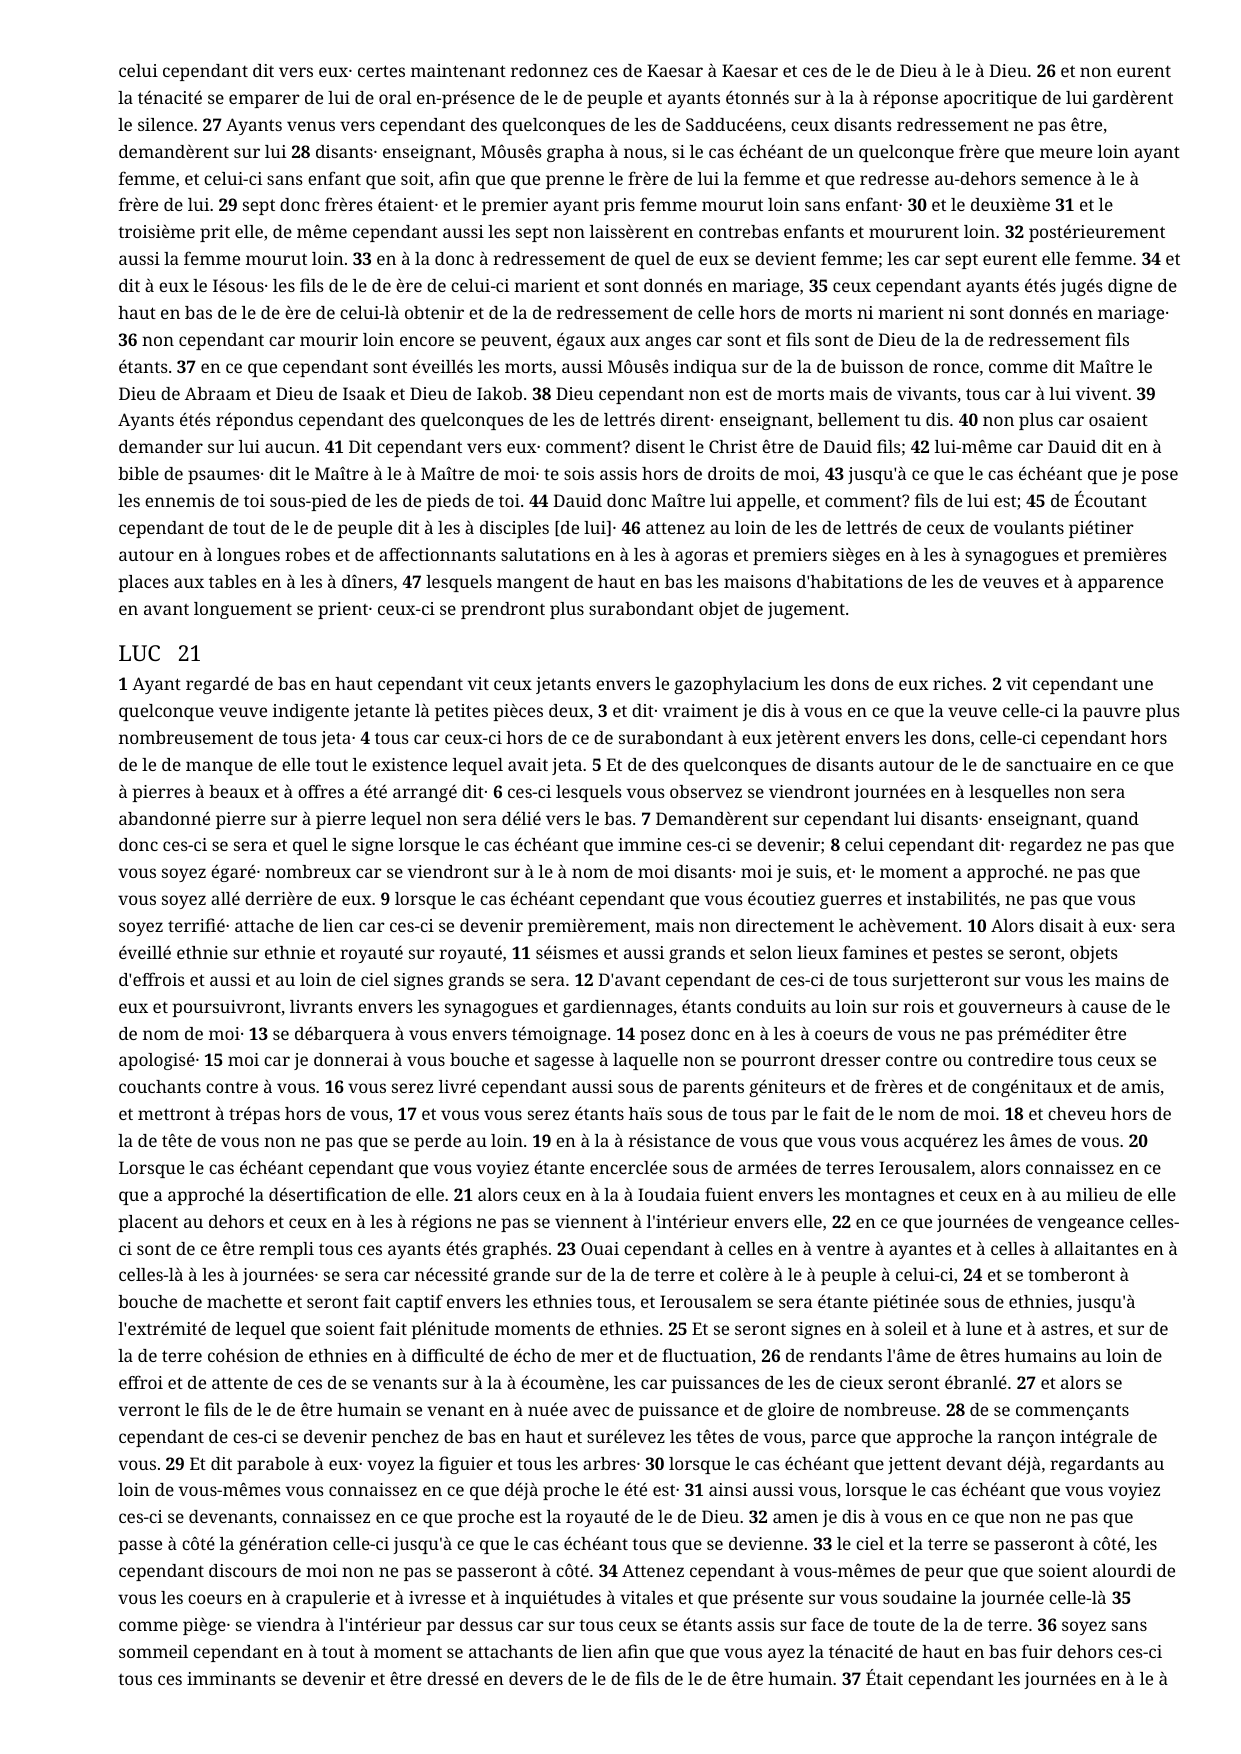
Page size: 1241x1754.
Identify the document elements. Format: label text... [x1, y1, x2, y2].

text 1 Ayant regardé de bas en haut cependant vit ceux jetants envers le gazophylacium les dons de eux riches. 2 vit cependant une quelconque veuve indigente jetante là petites pièces deux, 3 et dit· vraiment je dis à vous en ce que la veuve celle-ci la pauvre plus nombreusement de tous jeta· 4 tous car ceux-ci hors de ce de surabondant à eux jetèrent envers les dons, celle-ci cependant hors de le de manque de elle tout le existence lequel avait jeta. 5 Et de des quelconques de disants autour de le de sanctuaire en ce que à pierres à beaux et à offres a été arrangé dit· 6 ces-ci lesquels vous observez se viendront journées en à lesquelles non sera abandonné pierre sur à pierre lequel non sera délié vers le bas. 7 Demandèrent sur cependant lui disants· enseignant, quand donc ces-ci se sera et quel le signe lorsque le cas échéant que immine ces-ci se devenir; 8 celui cependant dit· regardez ne pas que vous soyez égaré· nombreux car se viendront sur à le à nom de moi disants· moi je suis, et· le moment a approché. ne pas que vous soyez allé derrière de eux. 9 lorsque le cas échéant cependant que vous écoutiez guerres et instabilités, ne pas que vous soyez terrifié· attache de lien car ces-ci se devenir premièrement, mais non directement le achèvement. 10 Alors disait à eux· sera éveillé ethnie sur ethnie et royauté sur royauté, 11 séismes et aussi grands et selon lieux famines et pestes se seront, objets d'effrois et aussi et au loin de ciel signes grands se sera. 12 D'avant cependant de ces-ci de tous surjetteront sur vous les mains de eux et poursuivront, livrants envers les synagogues et gardiennages, étants conduits au loin sur rois et gouverneurs à cause de le de nom de moi· 13 se débarquera à vous envers témoignage. 14 posez donc en à les à coeurs de vous ne pas préméditer être apologisé· 15 moi car je donnerai à vous bouche et sagesse à laquelle non se pourront dresser contre ou contredire tous ceux se couchants contre à vous. 16 vous serez livré cependant aussi sous de parents géniteurs et de frères et de congénitaux et de amis, et mettront à trépas hors de vous, 17 et vous vous serez étants haïs sous de tous par le fait de le nom de moi. 18 et cheveu hors de la de tête de vous non ne pas que se perde au loin. 19 en à la à résistance de vous que vous vous acquérez les âmes de vous. 20 Lorsque le cas échéant cependant que vous voyiez étante encerclée sous de armées de terres Ierousalem, alors connaissez en ce que a approché la désertification de elle. 21 alors ceux en à la à Ioudaia fuient envers les montagnes et ceux en à au milieu de elle placent au dehors et ceux en à les à régions ne pas se viennent à l'intérieur envers elle, 22 en ce que journées de vengeance celles-ci sont de ce être rempli tous ces ayants étés graphés. 23 Ouai cependant à celles en à ventre à ayantes et à celles à allaitantes en à celles-là à les à journées· se sera car nécessité grande sur de la de terre et colère à le à peuple à celui-ci, 24 et se tomberont à bouche de machette et seront fait captif envers les ethnies tous, et Ierousalem se sera étante piétinée sous de ethnies, jusqu'à l'extrémité de lequel que soient fait plénitude moments de ethnies. 25 Et se seront signes en à soleil et à lune et à astres, et sur de la de terre cohésion de ethnies en à difficulté de écho de mer et de fluctuation, 26 de rendants l'âme de êtres humains au loin de effroi et de attente de ces de se venants sur à la à écoumène, les car puissances de les de cieux seront ébranlé. 27 et alors se verront le fils de le de être humain se venant en à nuée avec de puissance et de gloire de nombreuse. 28 de se commençants cependant de ces-ci se devenir penchez de bas en haut et surélevez les têtes de vous, parce que approche la rançon intégrale de vous. 29 Et dit parabole à eux· voyez la figuier et tous les arbres· 30 lorsque le cas échéant que jettent devant déjà, regardants au loin de vous-mêmes vous connaissez en ce que déjà proche le été est· 31 ainsi aussi vous, lorsque le cas échéant que vous voyiez ces-ci se devenants, connaissez en ce que proche est la royauté de le de Dieu. 32 amen je dis à vous en ce que non ne pas que passe à côté la génération celle-ci jusqu'à ce que le cas échéant tous que se devienne. 33 le ciel et la terre se passeront à côté, les cependant discours de moi non ne pas se passeront à côté. 34 Attenez cependant à vous-mêmes de peur que que soient alourdi de vous les coeurs en à crapulerie et à ivresse et à inquiétudes à vitales et que présente sur vous soudaine la journée celle-là 35 comme piège· se viendra à l'intérieur par dessus car sur tous ceux se étants assis sur face de toute de la de terre. 36 soyez sans sommeil cependant en à tout à moment se attachants de lien afin que que vous ayez la ténacité de haut en bas fuir dehors ces-ci tous ces imminants se devenir et être dressé en devers de le de fils de le de être humain. 37 Était cependant les journées en à le à [118, 672, 1181, 1690]
text celui cependant dit vers eux· certes maintenant redonnez ces de Kaesar à Kaesar et ces de le de Dieu à le à Dieu. 26 et non eurent la ténacité se emparer de lui de oral en-présence de le de peuple et ayants étonnés sur à la à réponse apocritique de lui gardèrent le silence. 27 Ayants venus vers cependant des quelconques de les de Sadducéens, ceux disants redressement ne pas être, demandèrent sur lui 28 disants· enseignant, Môusês grapha à nous, si le cas échéant de un quelconque frère que meure loin ayant femme, et celui-ci sans enfant que soit, afin que que prenne le frère de lui la femme et que redresse au-dehors semence à le à frère de lui. 29 sept donc frères étaient· et le premier ayant pris femme mourut loin sans enfant· 30 et le deuxième 31 et le troisième prit elle, de même cependant aussi les sept non laissèrent en contrebas enfants et moururent loin. 32 postérieurement aussi la femme mourut loin. 33 en à la donc à redressement de quel de eux se devient femme; les car sept eurent elle femme. 34 et dit à eux le Iésous· les fils de le de ère de celui-ci marient et sont donnés en mariage, 35 ceux cependant ayants étés jugés digne de haut en bas de le de ère de celui-là obtenir et de la de redressement de celle hors de morts ni marient ni sont donnés en mariage· 36 non cependant car mourir loin encore se peuvent, égaux aux anges car sont et fils sont de Dieu de la de redressement fils étants. 37 en ce que cependant sont éveillés les morts, aussi Môusês indiqua sur de la de buisson de ronce, comme dit Maître le Dieu de Abraam et Dieu de Isaak et Dieu de Iakob. 38 Dieu cependant non est de morts mais de vivants, tous car à lui vivent. 39 Ayants étés répondus cependant des quelconques de les de lettrés dirent· enseignant, bellement tu dis. 40 non plus car osaient demander sur lui aucun. 41 Dit cependant vers eux· comment? disent le Christ être de Dauid fils; 42 lui-même car Dauid dit en à bible de psaumes· dit le Maître à le à Maître de moi· te sois assis hors de droits de moi, 43 jusqu'à ce que le cas échéant que je pose les ennemis de toi sous-pied de les de pieds de toi. 44 Dauid donc Maître lui appelle, et comment? fils de lui est; 45 de Écoutant cependant de tout de le de peuple dit à les à disciples [de lui]· 46 attenez au loin de les de lettrés de ceux de voulants piétiner autour en à longues robes et de affectionnants salutations en à les à agoras et premiers sièges en à les à synagogues et premières places aux tables en à les à dîners, 47 lesquels mangent de haut en bas les maisons d'habitations de les de veuves et à apparence en avant longuement se prient· ceux-ci se prendront plus surabondant objet de jugement. [118, 59, 1181, 620]
text LUC 21 [118, 638, 1181, 668]
